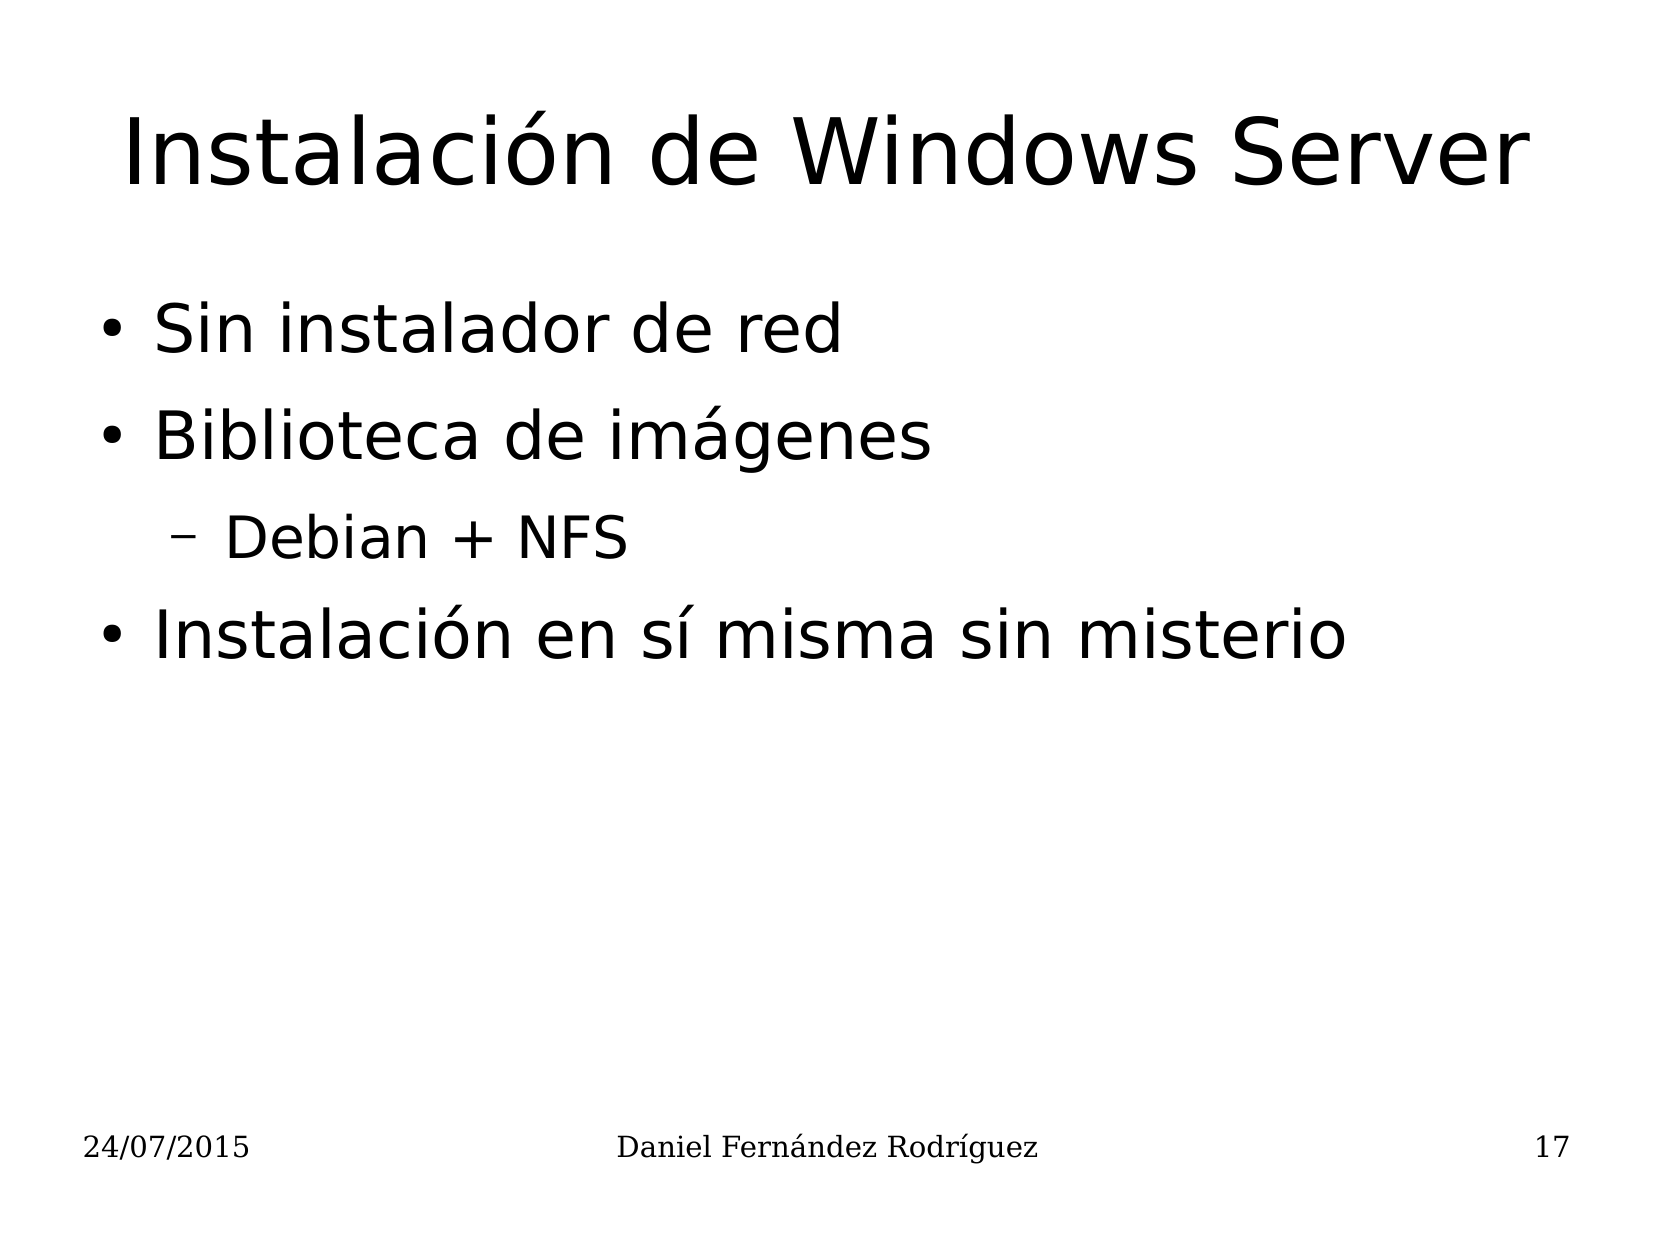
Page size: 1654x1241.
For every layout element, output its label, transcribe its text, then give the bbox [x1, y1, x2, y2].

title Instalación de Windows Server [82, 49, 1571, 257]
list Sin instalador de red Biblioteca de imágenes Debian + NFS Instalación en sí misma sin misterio [82, 290, 1571, 1010]
